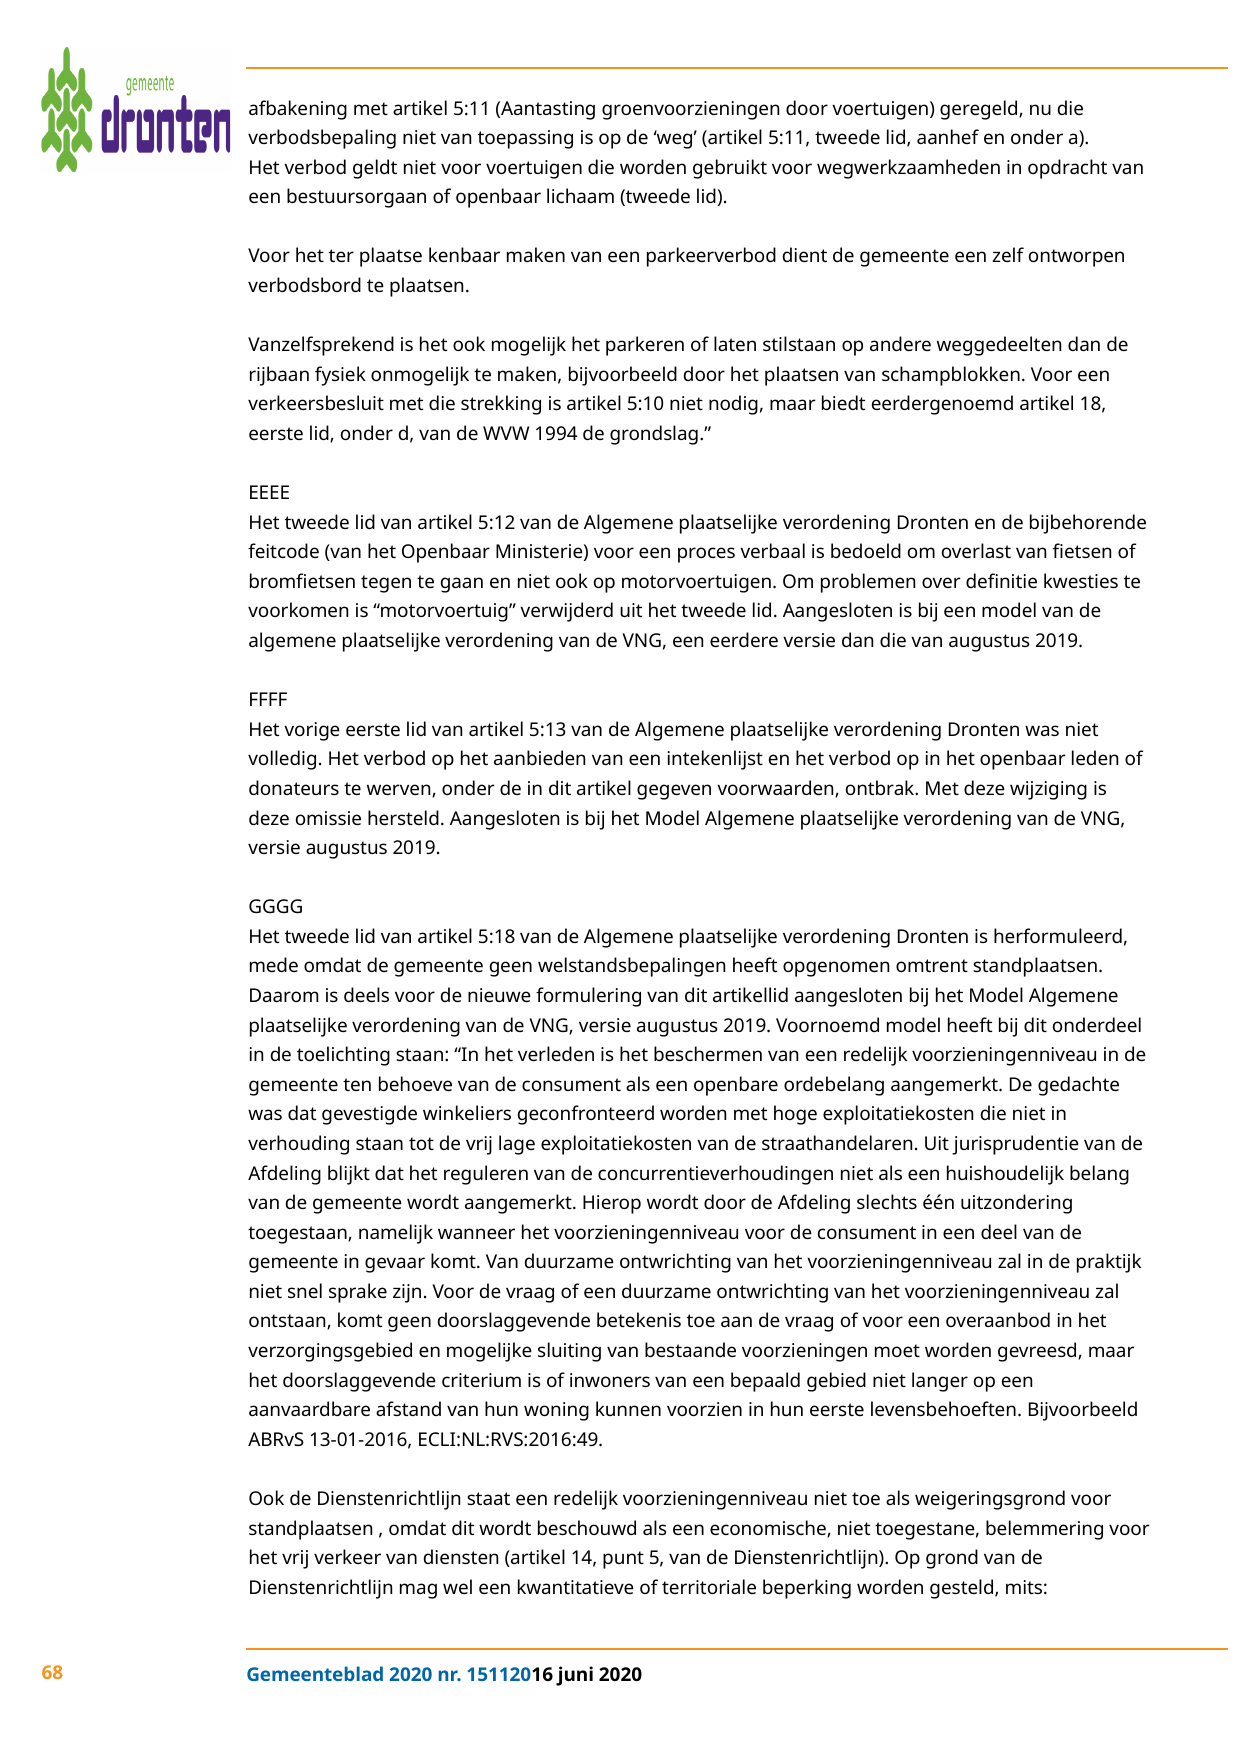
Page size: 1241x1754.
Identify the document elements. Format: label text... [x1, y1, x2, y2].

text Het tweede lid van artikel 5:18 van de Algemene plaatselijke verordening Dronten is herformuleerd, mede omdat de gemeente geen welstandsbepalingen heeft opgenomen omtrent standplaatsen. Daarom is deels voor de nieuwe formulering van dit artikellid aangesloten bij het Model Algemene plaatselijke verordening van de VNG, versie augustus 2019. Voornoemd model heeft bij dit onderdeel in de toelichting staan: “In het verleden is het beschermen van een redelijk voorzieningenniveau in de gemeente ten behoeve van de consument als een openbare ordebelang aangemerkt. De gedachte was dat gevestigde winkeliers geconfronteerd worden met hoge exploitatiekosten die niet in verhouding staan tot de vrij lage exploitatiekosten van de straathandelaren. Uit jurisprudentie van de Afdeling blijkt dat het reguleren van de concurrentieverhoudingen niet als een huishoudelijk belang van de gemeente wordt aangemerkt. Hierop wordt door de Afdeling slechts één uitzondering toegestaan, namelijk wanneer het voorzieningenniveau voor de consument in een deel van de gemeente in gevaar komt. Van duurzame ontwrichting van het voorzieningenniveau zal in de praktijk niet snel sprake zijn. Voor de vraag of een duurzame ontwrichting van het voorzieningenniveau zal ontstaan, komt geen doorslaggevende betekenis toe aan de vraag of voor een overaanbod in het verzorgingsgebied en mogelijke sluiting van bestaande voorzieningen moet worden gevreesd, maar het doorslaggevende criterium is of inwoners van een bepaald gebied niet langer op een aanvaardbare afstand van hun woning kunnen voorzien in hun eerste levensbehoeften. Bijvoorbeeld ABRvS 13-01-2016, ECLI:NL:RVS:2016:49. [248, 923, 1152, 1452]
text Voor het ter plaatse kenbaar maken van een parkeerverbod dient de gemeente een zelf ontworpen verbodsbord te plaatsen. [248, 243, 1152, 298]
picture [41, 47, 231, 172]
text Het verbod geldt niet voor voertuigen die worden gebruikt voor wegwerkzaamheden in opdracht van een bestuursorgaan of openbaar lichaam (tweede lid). [248, 154, 1152, 209]
text Vanzelfsprekend is het ook mogelijk het parkeren of laten stilstaan op andere weggedeelten dan de rijbaan fysiek onmogelijk te maken, bijvoorbeeld door het plaatsen van schampblokken. Voor een verkeersbesluit met die strekking is artikel 5:10 niet nodig, maar biedt eerdergenoemd artikel 18, eerste lid, onder d, van de WVW 1994 de grondslag.” [248, 331, 1152, 446]
text GGGG [248, 893, 1152, 919]
text Ook de Dienstenrichtlijn staat een redelijk voorzieningenniveau niet toe als weigeringsgrond voor standplaatsen , omdat dit wordt beschouwd als een economische, niet toegestane, belemmering voor het vrij verkeer van diensten (artikel 14, punt 5, van de Dienstenrichtlijn). Op grond van de Dienstenrichtlijn mag wel een kwantitatieve of territoriale beperking worden gesteld, mits: [248, 1485, 1152, 1600]
text FFFF [248, 686, 1152, 712]
text EEEE [248, 479, 1152, 505]
text Het vorige eerste lid van artikel 5:13 van de Algemene plaatselijke verordening Dronten was niet volledig. Het verbod op het aanbieden van een intekenlijst en het verbod op in het openbaar leden of donateurs te werven, onder de in dit artikel gegeven voorwaarden, ontbrak. Met deze wijziging is deze omissie hersteld. Aangesloten is bij het Model Algemene plaatselijke verordening van de VNG, versie augustus 2019. [248, 716, 1152, 860]
text Het tweede lid van artikel 5:12 van de Algemene plaatselijke verordening Dronten en de bijbehorende feitcode (van het Openbaar Ministerie) voor een proces verbaal is bedoeld om overlast van fietsen of bromfietsen tegen te gaan en niet ook op motorvoertuigen. Om problemen over definitie kwesties te voorkomen is “motorvoertuig” verwijderd uit het tweede lid. Aangesloten is bij een model van de algemene plaatselijke verordening van de VNG, een eerdere versie dan die van augustus 2019. [248, 509, 1152, 653]
text afbakening met artikel 5:11 (Aantasting groenvoorzieningen door voertuigen) geregeld, nu die verbodsbepaling niet van toepassing is op de ‘weg’ (artikel 5:11, tweede lid, aanhef en onder a). [248, 95, 1152, 150]
